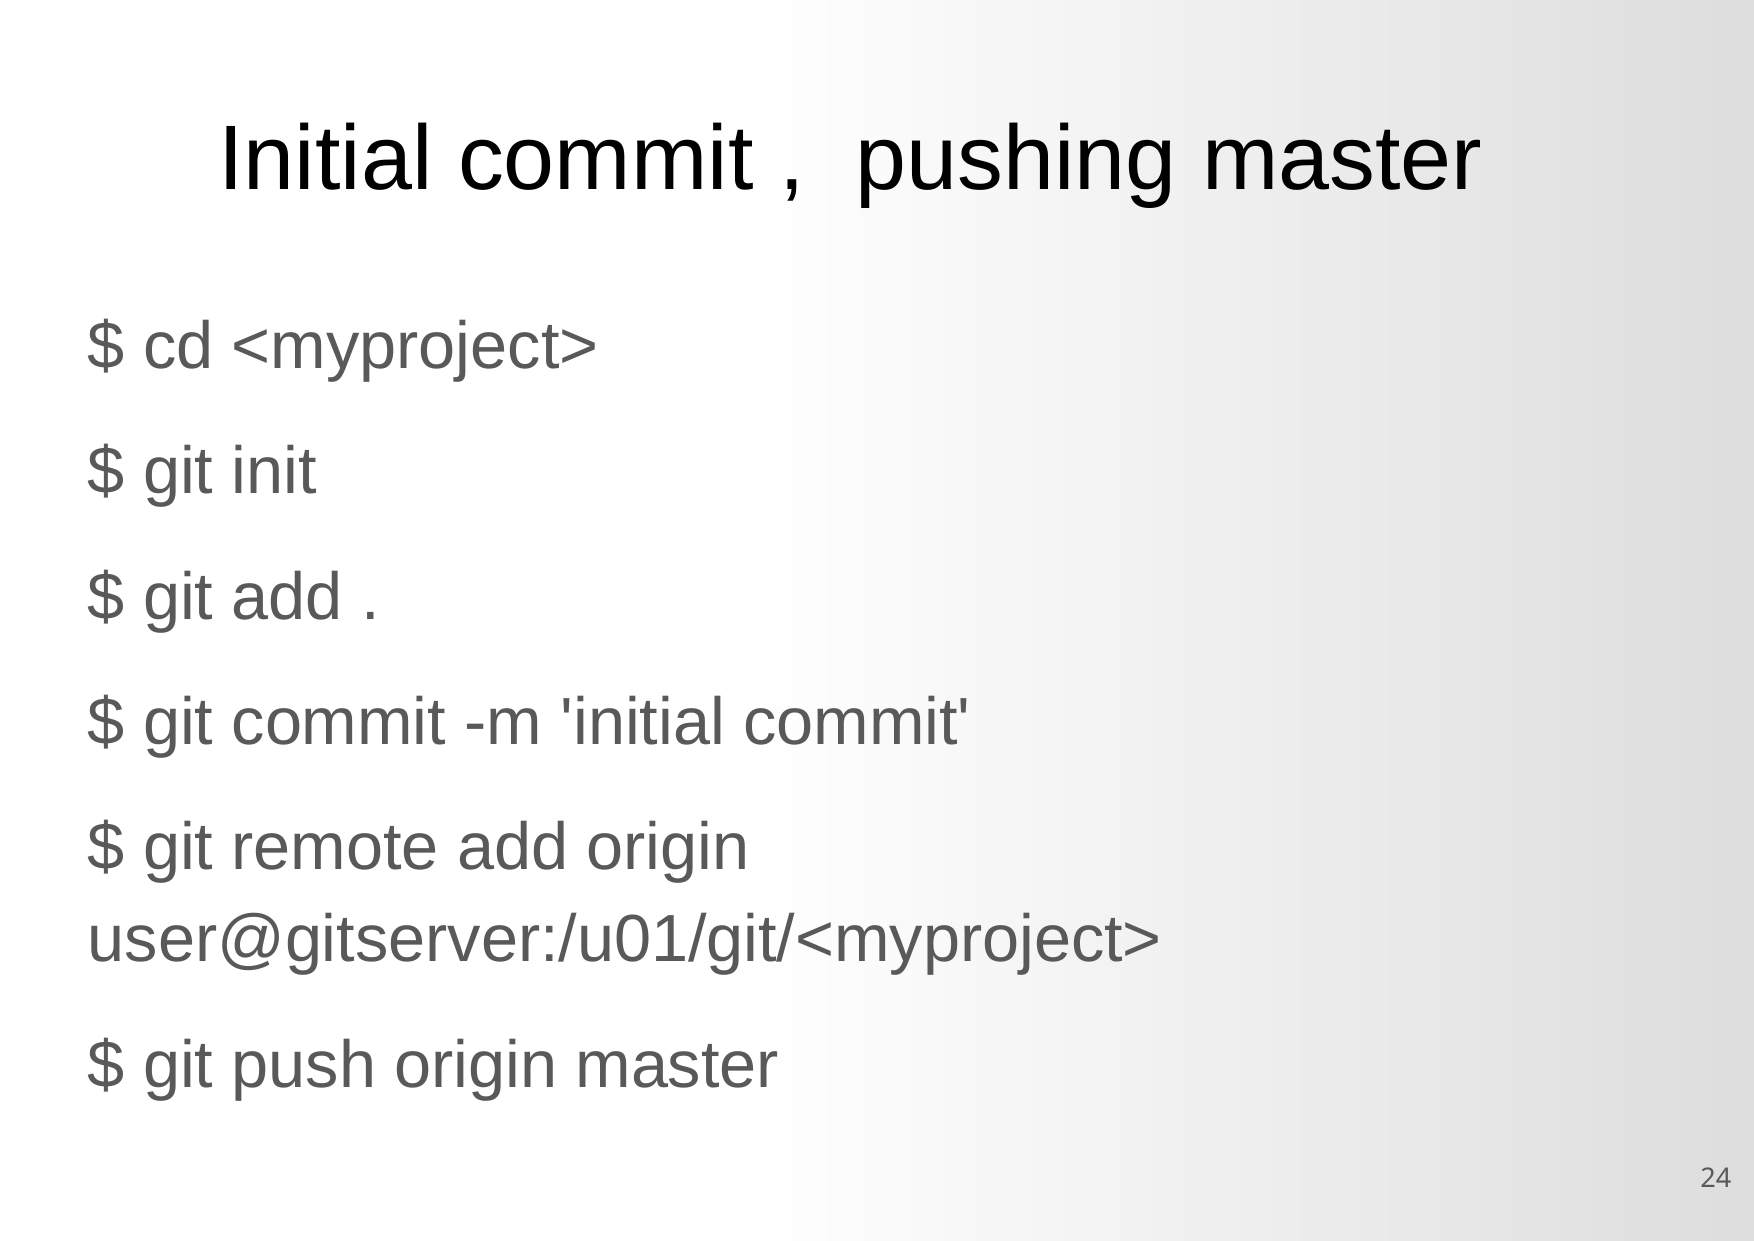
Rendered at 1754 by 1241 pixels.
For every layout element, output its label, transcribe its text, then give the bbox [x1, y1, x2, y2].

list $ cd <myproject> $ git init $ git add . $ git commit -m 'initial commit' $ git remote add origin user@gitserver:/u01/git/<myproject> $ git push origin master [87, 290, 1667, 1010]
slide_number [1641, 1145, 1747, 1241]
title Initial commit , pushing master [87, 49, 1667, 257]
